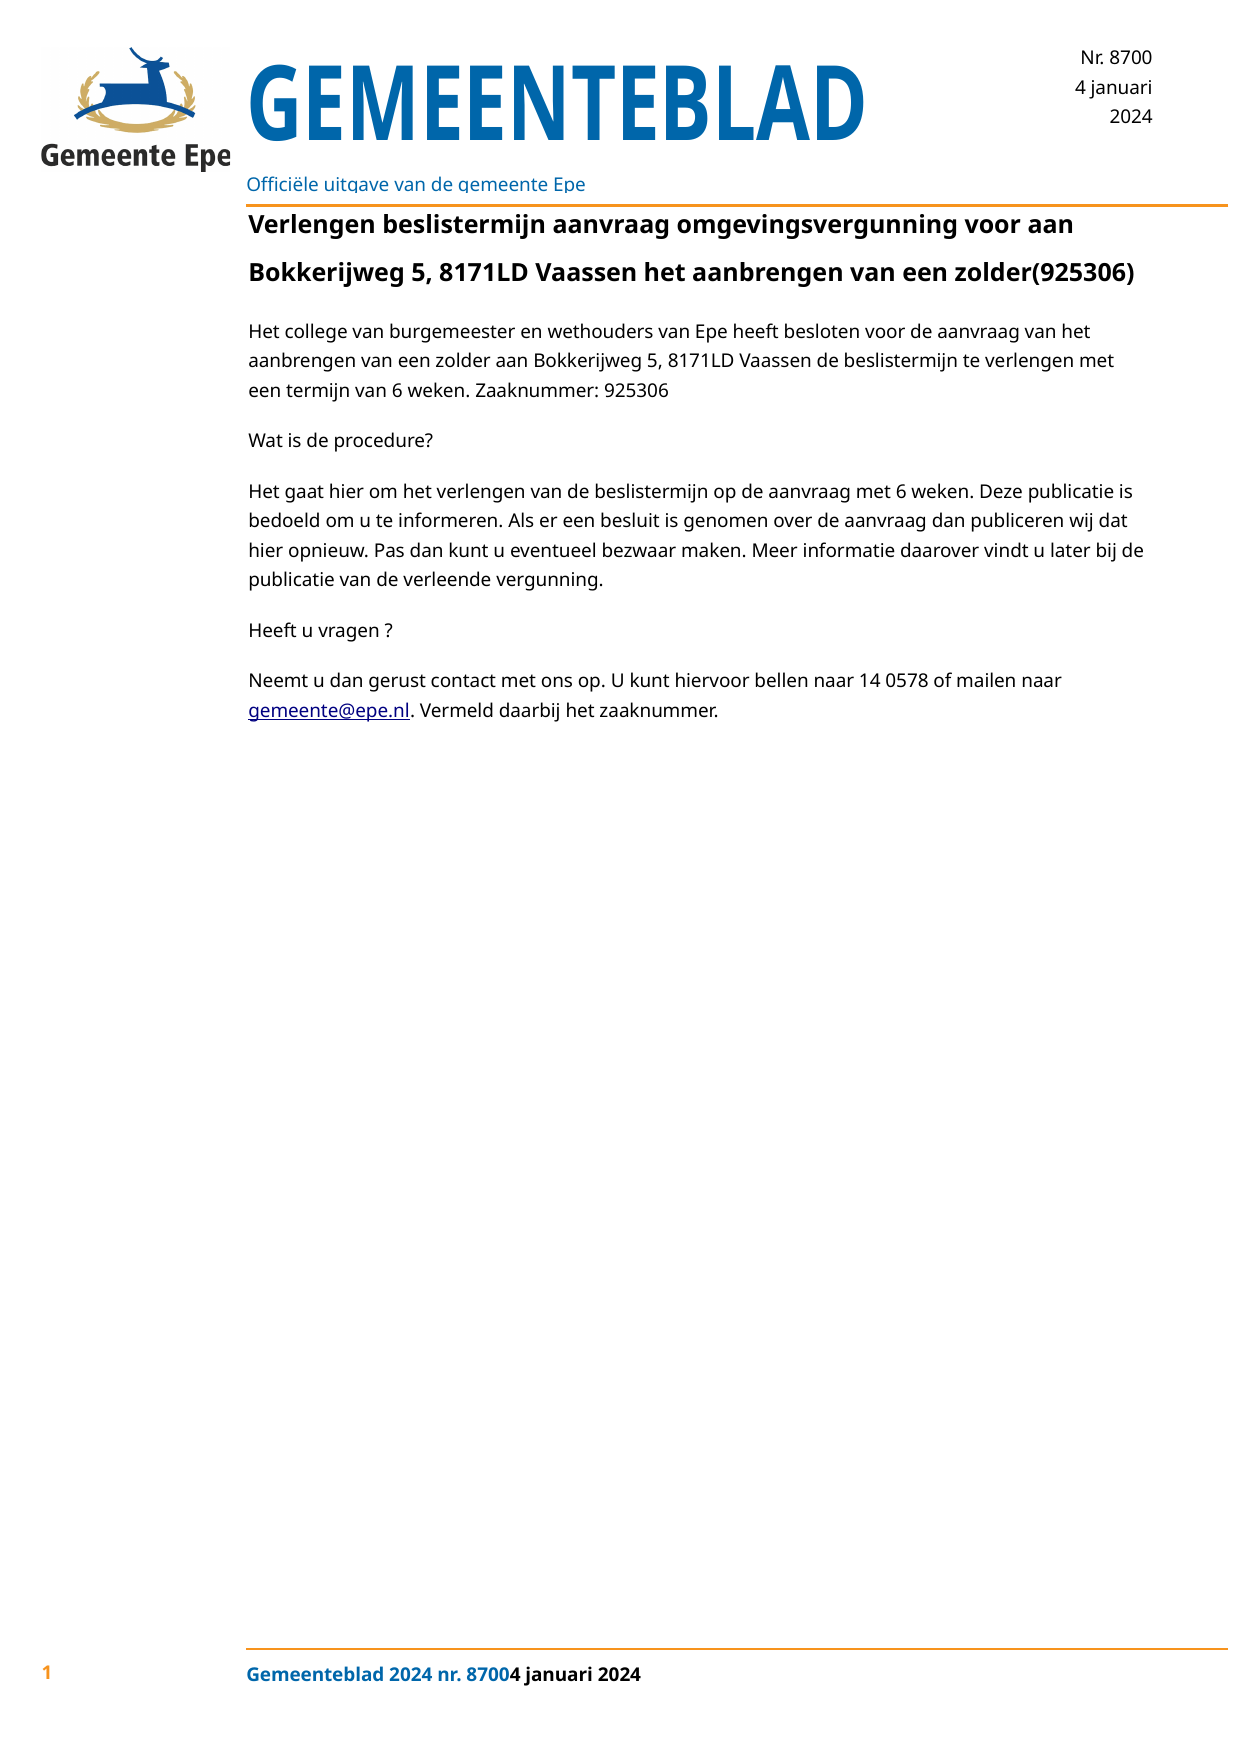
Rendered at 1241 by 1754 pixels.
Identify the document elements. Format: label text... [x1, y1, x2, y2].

picture [41, 47, 231, 172]
text Neemt u dan gerust contact met ons op. U kunt hiervoor bellen naar 14 0578 of mailen naar gemeente@epe.nl. Vermeld daarbij het zaaknummer. [248, 667, 1152, 723]
text Het college van burgemeester en wethouders van Epe heeft besloten voor de aanvraag van het aanbrengen van een zolder aan Bokkerijweg 5, 8171LD Vaassen de beslistermijn te verlengen met een termijn van 6 weken. Zaaknummer: 925306 [248, 318, 1152, 403]
text Wat is de procedure? [248, 427, 1152, 453]
text Het gaat hier om het verlengen van de beslistermijn op de aanvraag met 6 weken. Deze publicatie is bedoeld om u te informeren. Als er een besluit is genomen over de aanvraag dan publiceren wij dat hier opnieuw. Pas dan kunt u eventueel bezwaar maken. Meer informatie daarover vindt u later bij de publicatie van de verleende vergunning. [248, 478, 1152, 592]
text Verlengen beslistermijn aanvraag omgevingsvergunning voor aan Bokkerijweg 5, 8171LD Vaassen het aanbrengen van een zolder(925306) [248, 207, 1152, 288]
text Heeft u vragen ? [248, 617, 1152, 643]
